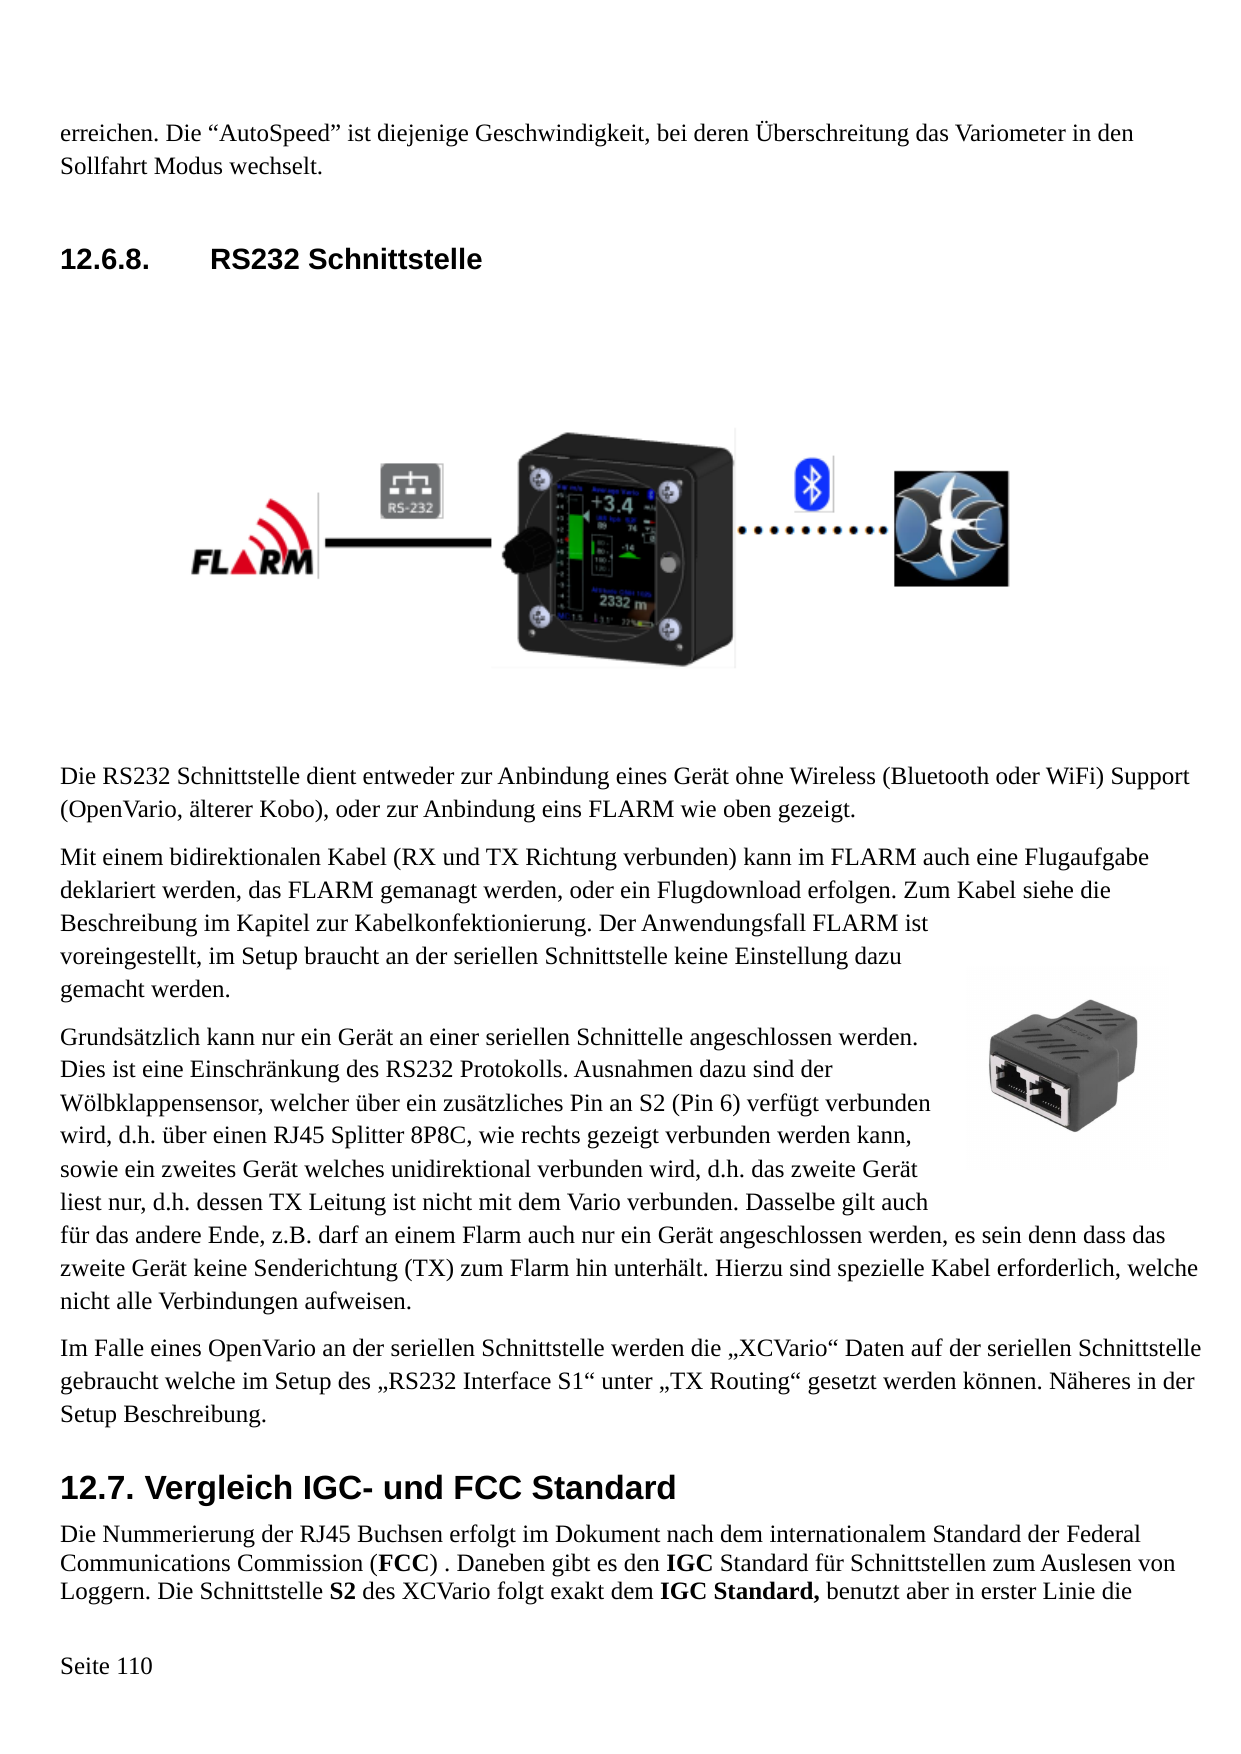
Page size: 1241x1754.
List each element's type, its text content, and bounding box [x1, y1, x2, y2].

text Grundsätzlich kann nur ein Gerät an einer seriellen Schnittelle angeschlossen werden. Dies ist eine Einschränkung des RS232 Protokolls. Ausnahmen dazu sind der Wölbklappensensor, welcher über ein zusätzliches Pin an S2 (Pin 6) verfügt verbunden wird, d.h. über einen RJ45 Splitter 8P8C, wie rechts gezeigt verbunden werden kann, sowie ein zweites Gerät welches unidirektional verbunden wird, d.h. das zweite Gerät liest nur, d.h. dessen TX Leitung ist nicht mit dem Vario verbunden. Dasselbe gilt auch für das andere Ende, z.B. darf an einem Flarm auch nur ein Gerät angeschlossen werden, es sein denn dass das zweite Gerät keine Senderichtung (TX) zum Flarm hin unterhält. Hierzu sind spezielle Kabel erforderlich, welche nicht alle Verbindungen aufweisen. [60, 1022, 1207, 1314]
text Die Nummerierung der RJ45 Buchsen erfolgt im Dokument nach dem internationalem Standard der Federal Communications Commission (FCC) . Daneben gibt es den IGC Standard für Schnittstellen zum Auslesen von Loggern. Die Schnittstelle S2 des XCVario folgt exakt dem IGC Standard, benutzt aber in erster Linie die [60, 1519, 1207, 1605]
text Die RS232 Schnittstelle dient entweder zur Anbindung eines Gerät ohne Wireless (Bluetooth oder WiFi) Support (OpenVario, älterer Kobo), oder zur Anbindung eins FLARM wie oben gezeigt. [60, 761, 1207, 823]
subtitle Vergleich IGC- und FCC Standard [60, 1468, 1207, 1506]
picture [124, 342, 1116, 710]
text erreichen. Die “AutoSpeed” ist diejenige Geschwindigkeit, bei deren Überschreitung das Variometer in den Sollfahrt Modus wechselt. [60, 118, 1207, 180]
subtitle RS232 Schnittstelle [60, 242, 1207, 276]
picture [965, 966, 1169, 1170]
text Mit einem bidirektionalen Kabel (RX und TX Richtung verbunden) kann im FLARM auch eine Flugaufgabe deklariert werden, das FLARM gemanagt werden, oder ein Flugdownload erfolgen. Zum Kabel siehe die Beschreibung im Kapitel zur Kabelkonfektionierung. Der Anwendungsfall FLARM ist voreingestellt, im Setup braucht an der seriellen Schnittstelle keine Einstellung dazu gemacht werden. [60, 842, 1207, 1003]
text Im Falle eines OpenVario an der seriellen Schnittstelle werden die „XCVario“ Daten auf der seriellen Schnittstelle gebraucht welche im Setup des „RS232 Interface S1“ unter „TX Routing“ gesetzt werden können. Näheres in der Setup Beschreibung. [60, 1333, 1207, 1428]
